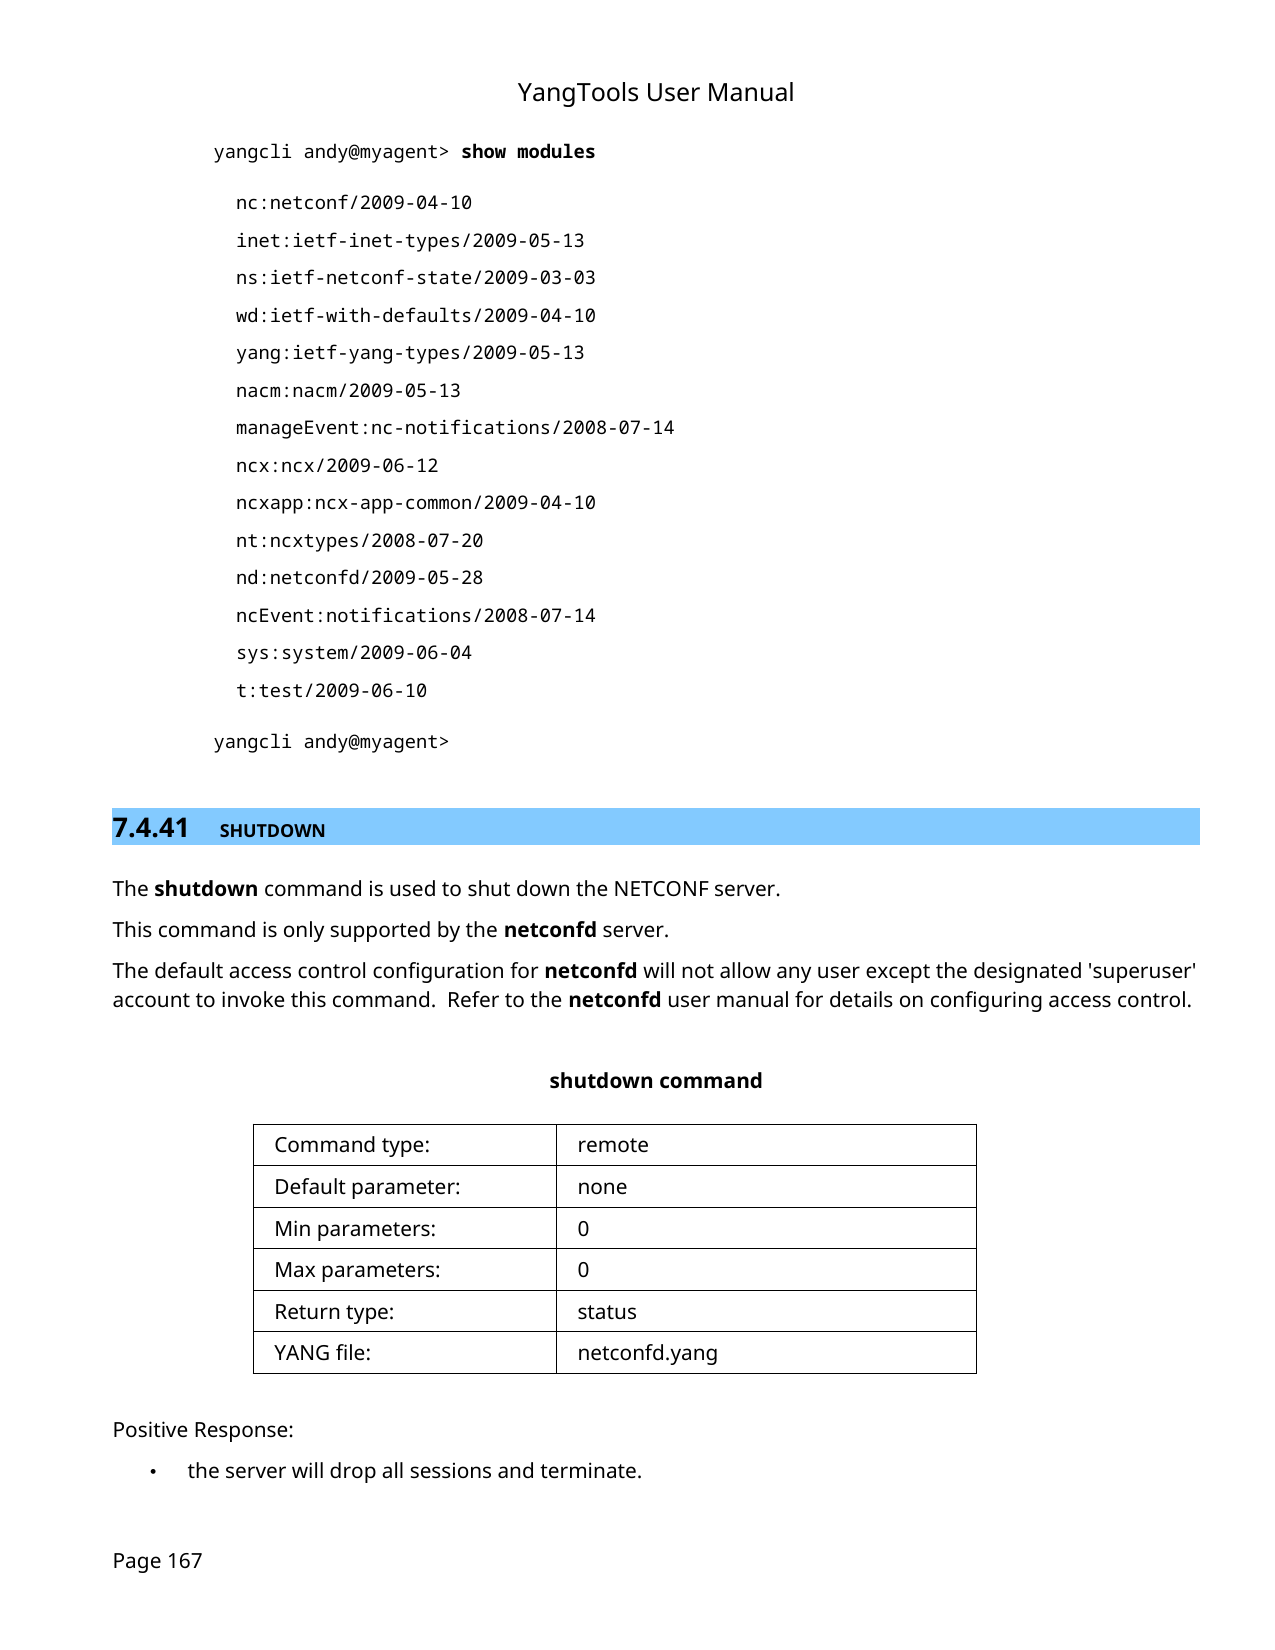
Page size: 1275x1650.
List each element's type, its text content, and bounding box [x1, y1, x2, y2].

text wd:ietf-with-defaults/2009-04-10 [139, 302, 1200, 328]
table_cell Min parameters: [254, 1208, 556, 1248]
table_cell Max parameters: [254, 1249, 556, 1290]
table_cell Return type: [254, 1291, 556, 1331]
text ns:ietf-netconf-state/2009-03-03 [139, 264, 1200, 290]
table_cell netconfd.yang [557, 1332, 976, 1373]
text yangcli andy@myagent> show modules nc:netconf/2009-04-10 [139, 138, 1200, 215]
text inet:ietf-inet-types/2009-05-13 [139, 227, 1200, 253]
text nacm:nacm/2009-05-13 [139, 377, 1200, 403]
text nd:netconfd/2009-05-28 [139, 564, 1200, 590]
table_cell YANG file: [254, 1332, 556, 1373]
table_header remote [557, 1125, 976, 1165]
text nt:ncxtypes/2008-07-20 [139, 527, 1200, 553]
text sys:system/2009-06-04 [139, 639, 1200, 665]
list the server will drop all sessions and terminate. [150, 1456, 1200, 1484]
text yang:ietf-yang-types/2009-05-13 [139, 339, 1200, 365]
subtitle shutdown [112, 808, 1200, 845]
text The shutdown command is used to shut down the NETCONF server. [112, 874, 1200, 903]
text The default access control configuration for netconfd will not allow any user except the designated 'superuser' account to invoke this command. Refer to the netconfd user manual for details on configuring access control. [112, 956, 1200, 1013]
text ncEvent:notifications/2008-07-14 [139, 602, 1200, 628]
text Positive Response: [112, 1415, 1200, 1443]
table_header Command type: [254, 1125, 556, 1165]
text t:test/2009-06-10 yangcli andy@myagent> [139, 677, 1200, 779]
text ncxapp:ncx-app-common/2009-04-10 [139, 489, 1200, 515]
subtitle shutdown command [127, 1067, 1185, 1095]
table_cell none [557, 1166, 976, 1207]
text ncx:ncx/2009-06-12 [139, 452, 1200, 478]
table_cell 0 [557, 1249, 976, 1290]
text This command is only supported by the netconfd server. [112, 915, 1200, 944]
table_cell Default parameter: [254, 1166, 556, 1207]
table_cell 0 [557, 1208, 976, 1248]
table_cell status [557, 1291, 976, 1331]
text manageEvent:nc-notifications/2008-07-14 [139, 414, 1200, 440]
